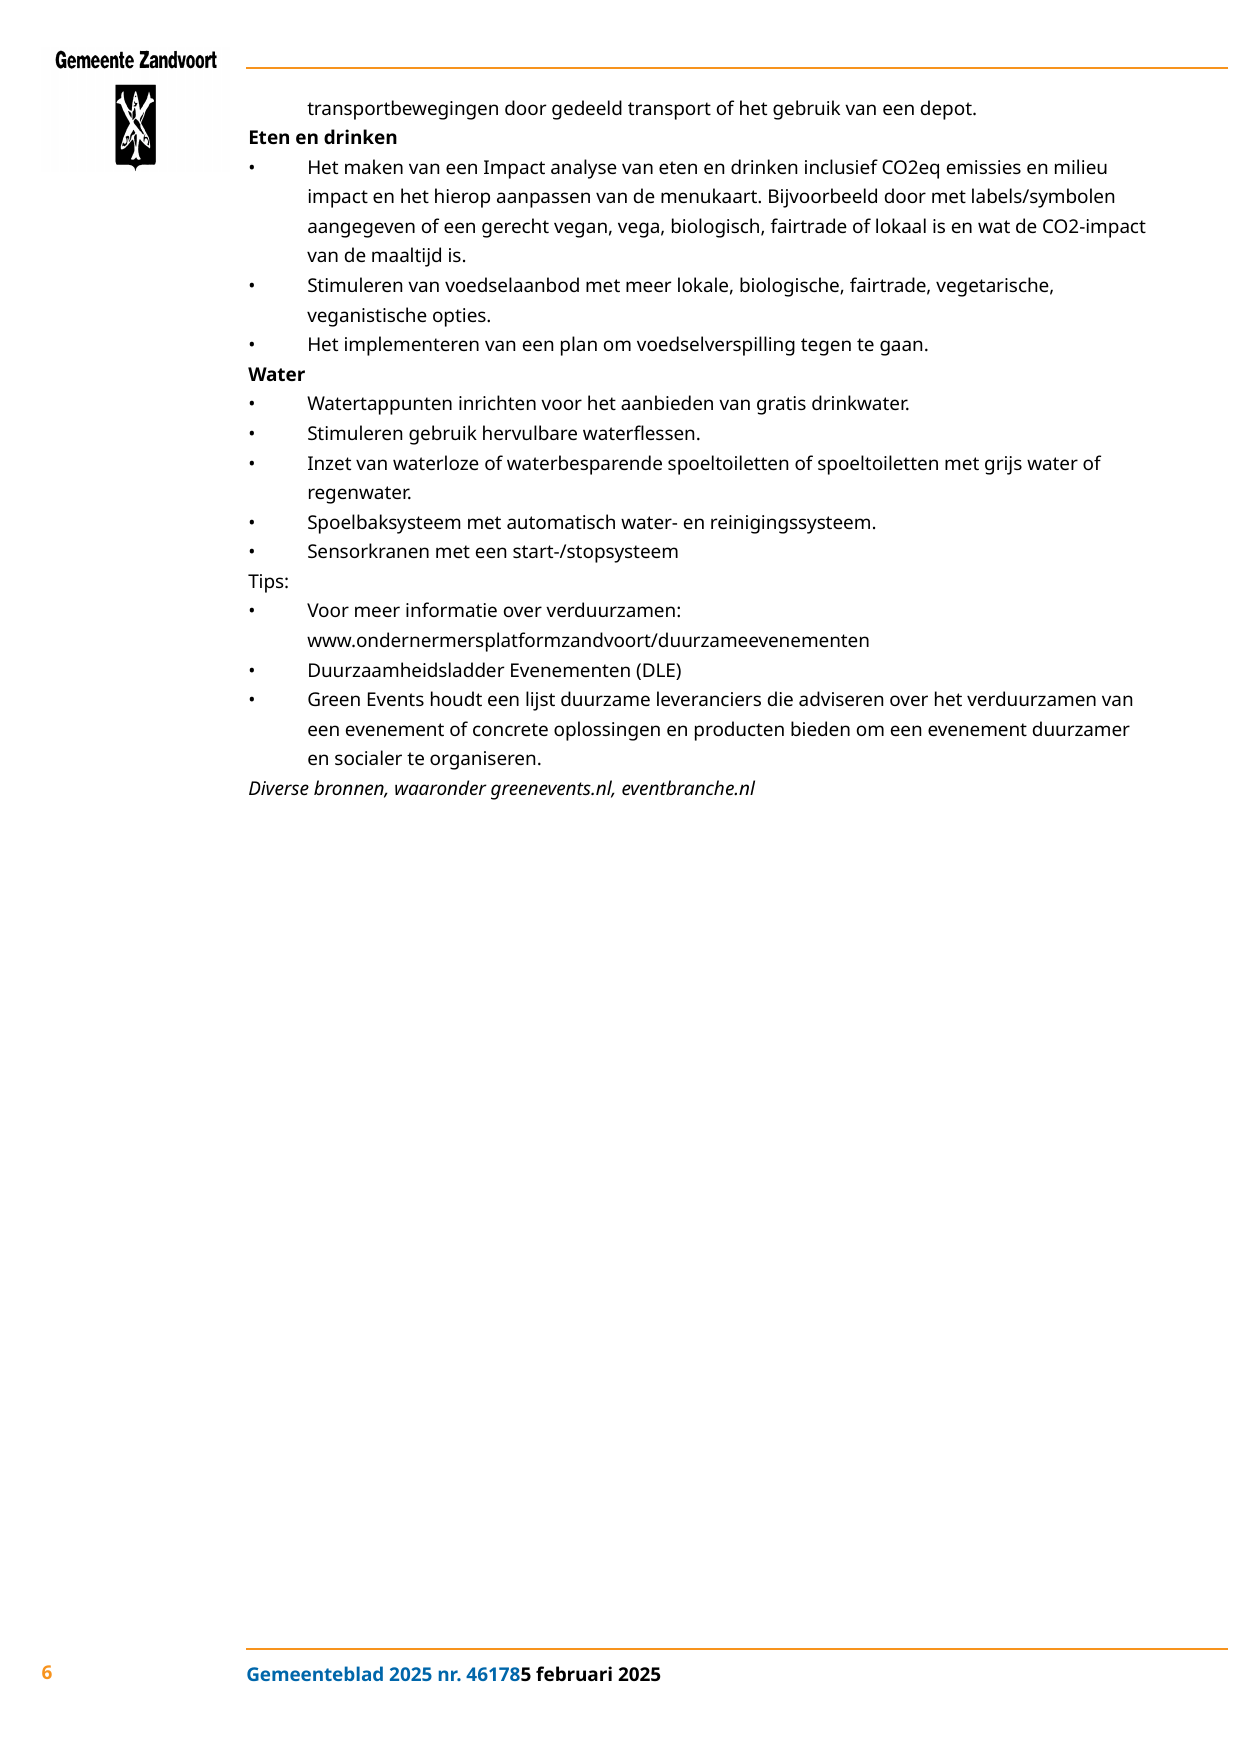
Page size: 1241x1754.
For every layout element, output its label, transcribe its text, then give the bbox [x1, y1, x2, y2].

picture [41, 47, 231, 172]
text Tips: [248, 568, 1152, 594]
text Diverse bronnen, waaronder greenevents.nl, eventbranche.nl [248, 775, 1152, 801]
list transportbewegingen door gedeeld transport of het gebruik van een depot. [248, 95, 1152, 121]
text Water [248, 361, 1152, 387]
list Stimuleren van voedselaanbod met meer lokale, biologische, fairtrade, vegetarische, veganistische opties. [248, 272, 1152, 328]
list Watertappunten inrichten voor het aanbieden van gratis drinkwater. [248, 391, 1152, 416]
list Stimuleren gebruik hervulbare waterflessen. [248, 420, 1152, 446]
list Het maken van een Impact analyse van eten en drinken inclusief CO2eq emissies en milieu impact en het hierop aanpassen van de menukaart. Bijvoorbeeld door met labels/symbolen aangegeven of een gerecht vegan, vega, biologisch, fairtrade of lokaal is en wat de CO2-impact van de maaltijd is. [248, 154, 1152, 268]
list Voor meer informatie over verduurzamen: www.ondernermersplatformzandvoort/duurzameevenementen [248, 598, 1152, 653]
text Eten en drinken [248, 124, 1152, 150]
list Sensorkranen met een start-/stopsysteem [248, 538, 1152, 564]
list Spoelbaksysteem met automatisch water- en reinigingssysteem. [248, 509, 1152, 535]
list Inzet van waterloze of waterbesparende spoeltoiletten of spoeltoiletten met grijs water of regenwater. [248, 450, 1152, 505]
list Green Events houdt een lijst duurzame leveranciers die adviseren over het verduurzamen van een evenement of concrete oplossingen en producten bieden om een evenement duurzamer en socialer te organiseren. [248, 686, 1152, 771]
list Het implementeren van een plan om voedselverspilling tegen te gaan. [248, 331, 1152, 357]
list Duurzaamheidsladder Evenementen (DLE) [248, 657, 1152, 683]
